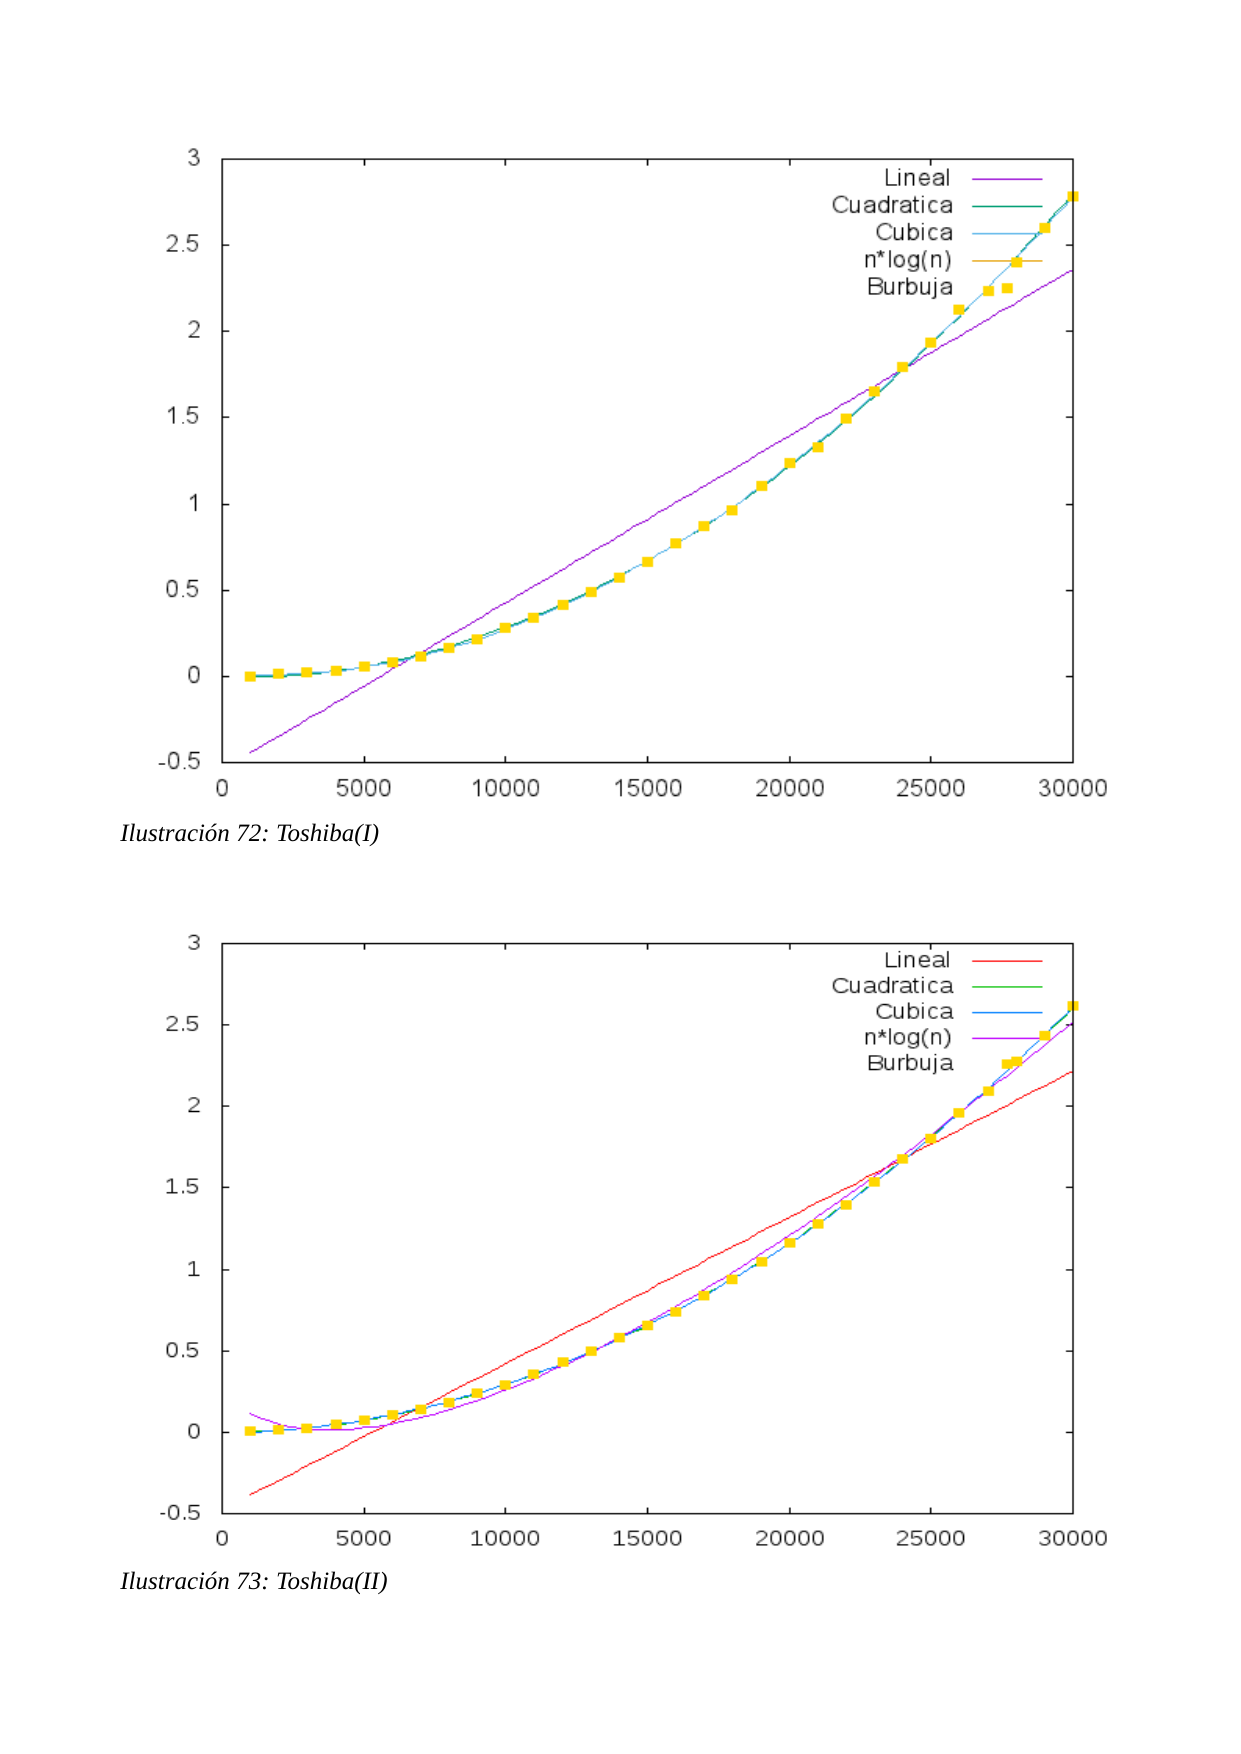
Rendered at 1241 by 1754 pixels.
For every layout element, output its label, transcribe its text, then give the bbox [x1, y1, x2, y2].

picture [120, 130, 1121, 818]
text Ilustración 72: Toshiba(I) [120, 818, 1120, 847]
picture [120, 916, 1121, 1566]
text Ilustración 73: Toshiba(II) [120, 1566, 1120, 1595]
